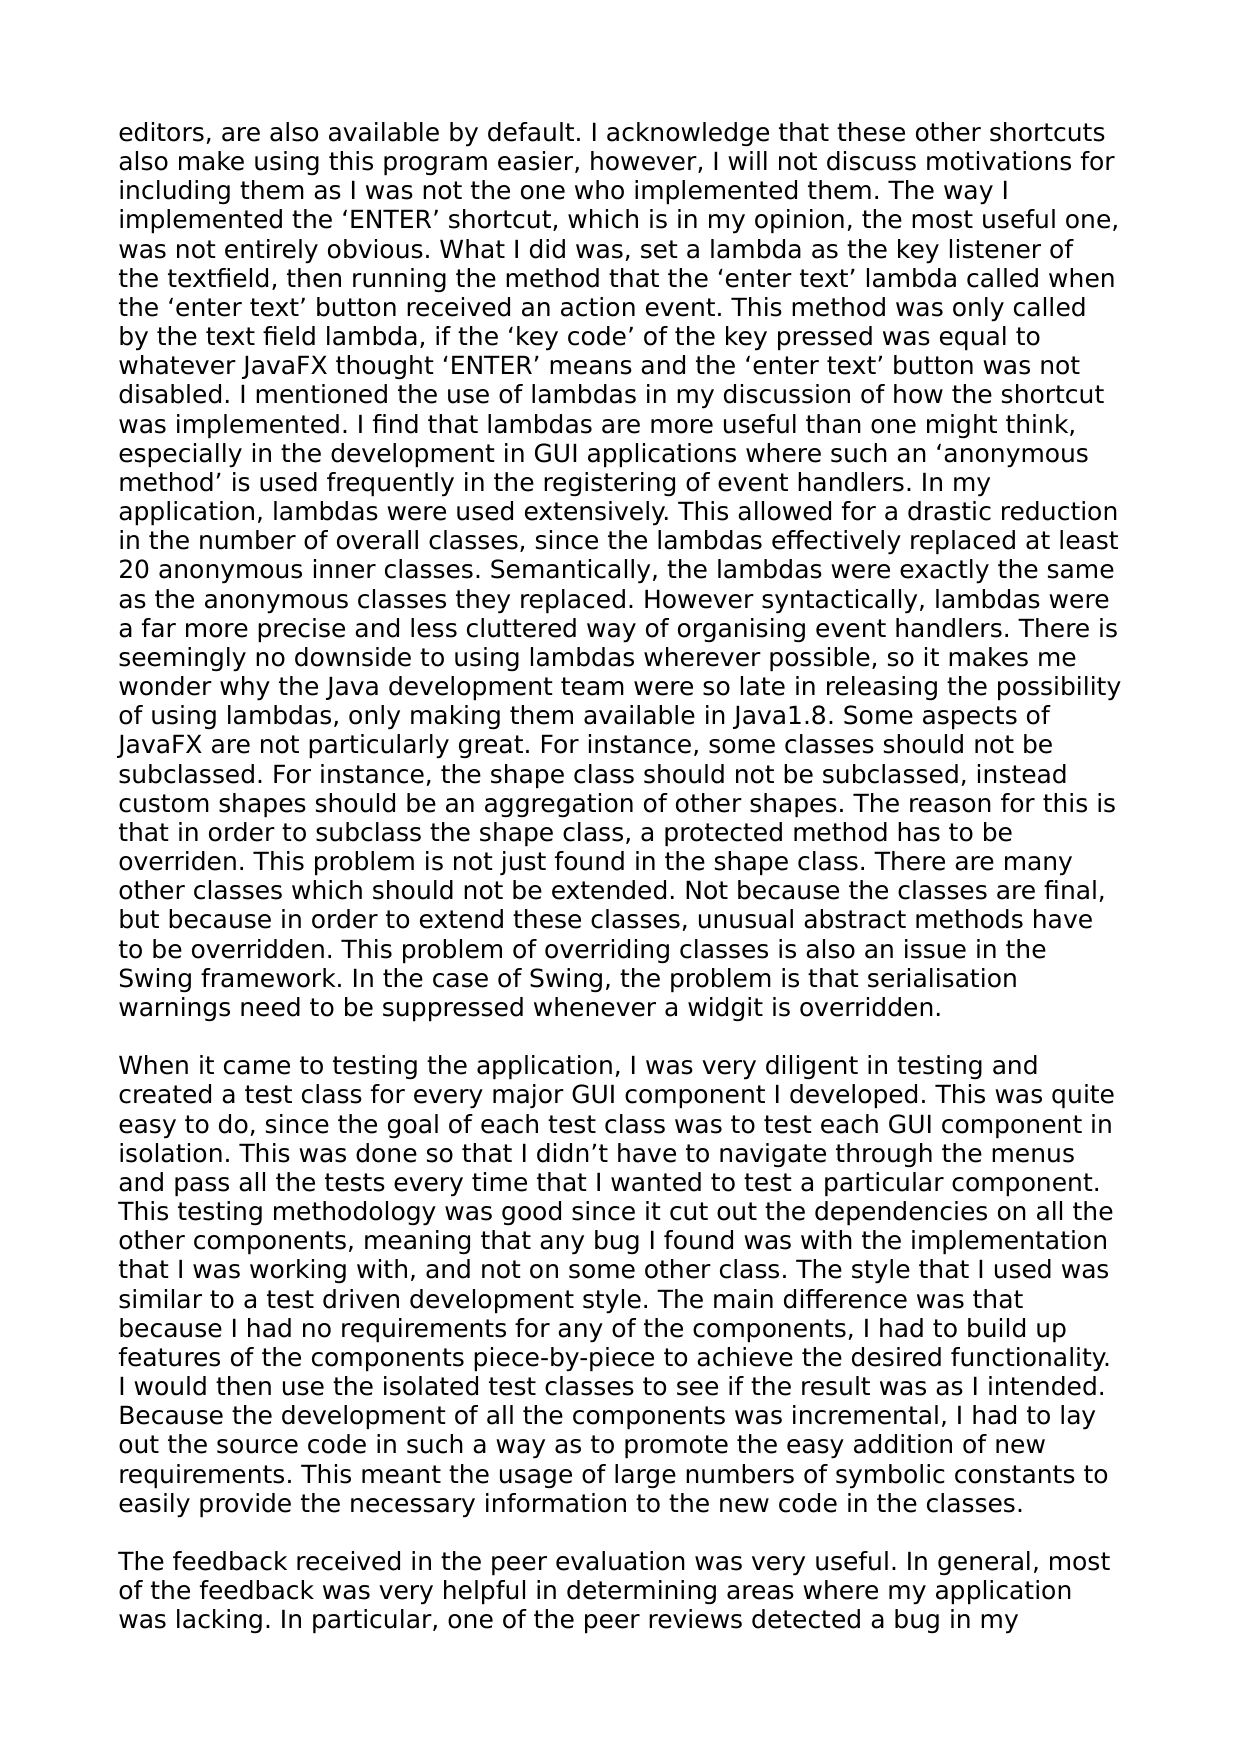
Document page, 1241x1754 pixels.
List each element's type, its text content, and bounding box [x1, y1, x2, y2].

text The feedback received in the peer evaluation was very useful. In general, most of the feedback was very helpful in determining areas where my application was lacking. In particular, one of the peer reviews detected a bug in my [118, 1547, 1122, 1635]
text editors, are also available by default. I acknowledge that these other shortcuts also make using this program easier, however, I will not discuss motivations for including them as I was not the one who implemented them. The way I implemented the ‘ENTER’ shortcut, which is in my opinion, the most useful one, was not entirely obvious. What I did was, set a lambda as the key listener of the textfield, then running the method that the ‘enter text’ lambda called when the ‘enter text’ button received an action event. This method was only called by the text field lambda, if the ‘key code’ of the key pressed was equal to whatever JavaFX thought ‘ENTER’ means and the ‘enter text’ button was not disabled. I mentioned the use of lambdas in my discussion of how the shortcut was implemented. I find that lambdas are more useful than one might think, especially in the development in GUI applications where such an ‘anonymous method’ is used frequently in the registering of event handlers. In my application, lambdas were used extensively. This allowed for a drastic reduction in the number of overall classes, since the lambdas effectively replaced at least 20 anonymous inner classes. Semantically, the lambdas were exactly the same as the anonymous classes they replaced. However syntactically, lambdas were a far more precise and less cluttered way of organising event handlers. There is seemingly no downside to using lambdas wherever possible, so it makes me wonder why the Java development team were so late in releasing the possibility of using lambdas, only making them available in Java1.8. Some aspects of JavaFX are not particularly great. For instance, some classes should not be subclassed. For instance, the shape class should not be subclassed, instead custom shapes should be an aggregation of other shapes. The reason for this is that in order to subclass the shape class, a protected method has to be overriden. This problem is not just found in the shape class. There are many other classes which should not be extended. Not because the classes are final, but because in order to extend these classes, unusual abstract methods have to be overridden. This problem of overriding classes is also an issue in the Swing framework. In the case of Swing, the problem is that serialisation warnings need to be suppressed whenever a widgit is overridden. [118, 118, 1122, 1022]
text When it came to testing the application, I was very diligent in testing and created a test class for every major GUI component I developed. This was quite easy to do, since the goal of each test class was to test each GUI component in isolation. This was done so that I didn’t have to navigate through the menus and pass all the tests every time that I wanted to test a particular component. This testing methodology was good since it cut out the dependencies on all the other components, meaning that any bug I found was with the implementation that I was working with, and not on some other class. The style that I used was similar to a test driven development style. The main difference was that because I had no requirements for any of the components, I had to build up features of the components piece-by-piece to achieve the desired functionality. I would then use the isolated test classes to see if the result was as I intended. Because the development of all the components was incremental, I had to lay out the source code in such a way as to promote the easy addition of new requirements. This meant the usage of large numbers of symbolic constants to easily provide the necessary information to the new code in the classes. [118, 1051, 1122, 1518]
